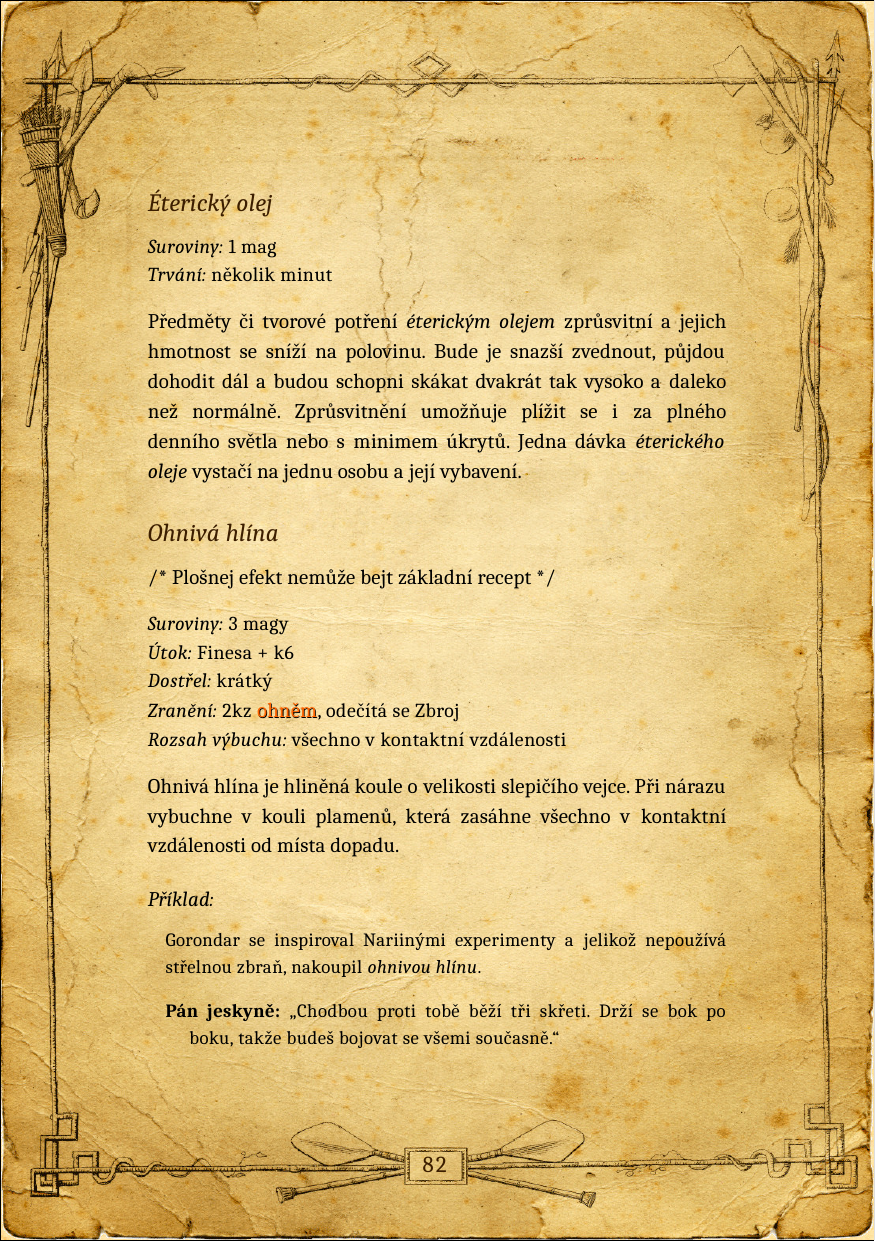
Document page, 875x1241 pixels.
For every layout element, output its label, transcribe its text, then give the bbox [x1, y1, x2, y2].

subtitle Ohnivá hlína [148, 519, 726, 548]
text Suroviny: 1 mag Trvání: několik minut [148, 236, 726, 287]
text Předměty či tvorové potření éterickým olejem zprůsvitní a⁠ jejich hmotnost se sníží na polovinu. Bude je snazší zvednout, půjdou dohodit dál a⁠ budou schopni skákat dvakrát tak vysoko a⁠ daleko než normálně. Zprůsvitnění umožňuje plížit se i⁠ za plného denního světla nebo s⁠ minimem úkrytů. Jedna dávka éterického oleje vystačí na jednu osobu a⁠ její vybavení. [148, 310, 726, 483]
text Suroviny: 3 magy Útok: Finesa + k6 Dostřel: krátký Zranění: 2kz ohněm, odečítá se Zbroj Rozsah výbuchu: všechno v⁠ kontaktní vzdálenosti [148, 613, 726, 751]
picture [1, 1, 874, 1240]
text /* Plošnej efekt nemůže bejt základní recept */ [148, 565, 726, 589]
text Pán jeskyně: „Chodbou proti tobě běží tři skřeti. Drží se bok po boku, takže budeš bojovat se všemi současně.“ [165, 1001, 726, 1049]
text Gorondar se inspiroval Nariinými experimenty a⁠ jelikož nepoužívá střelnou zbraň, nakoupil ohnivou hlínu. [165, 929, 726, 978]
subtitle Éterický olej [148, 189, 726, 218]
text Ohnivá hlína je hliněná koule o⁠ velikosti slepičího vejce. Při nárazu vybuchne v⁠ kouli plamenů, která zasáhne všechno v⁠ kontaktní vzdálenosti od místa dopadu. [148, 774, 726, 858]
text Příklad: [148, 888, 726, 912]
